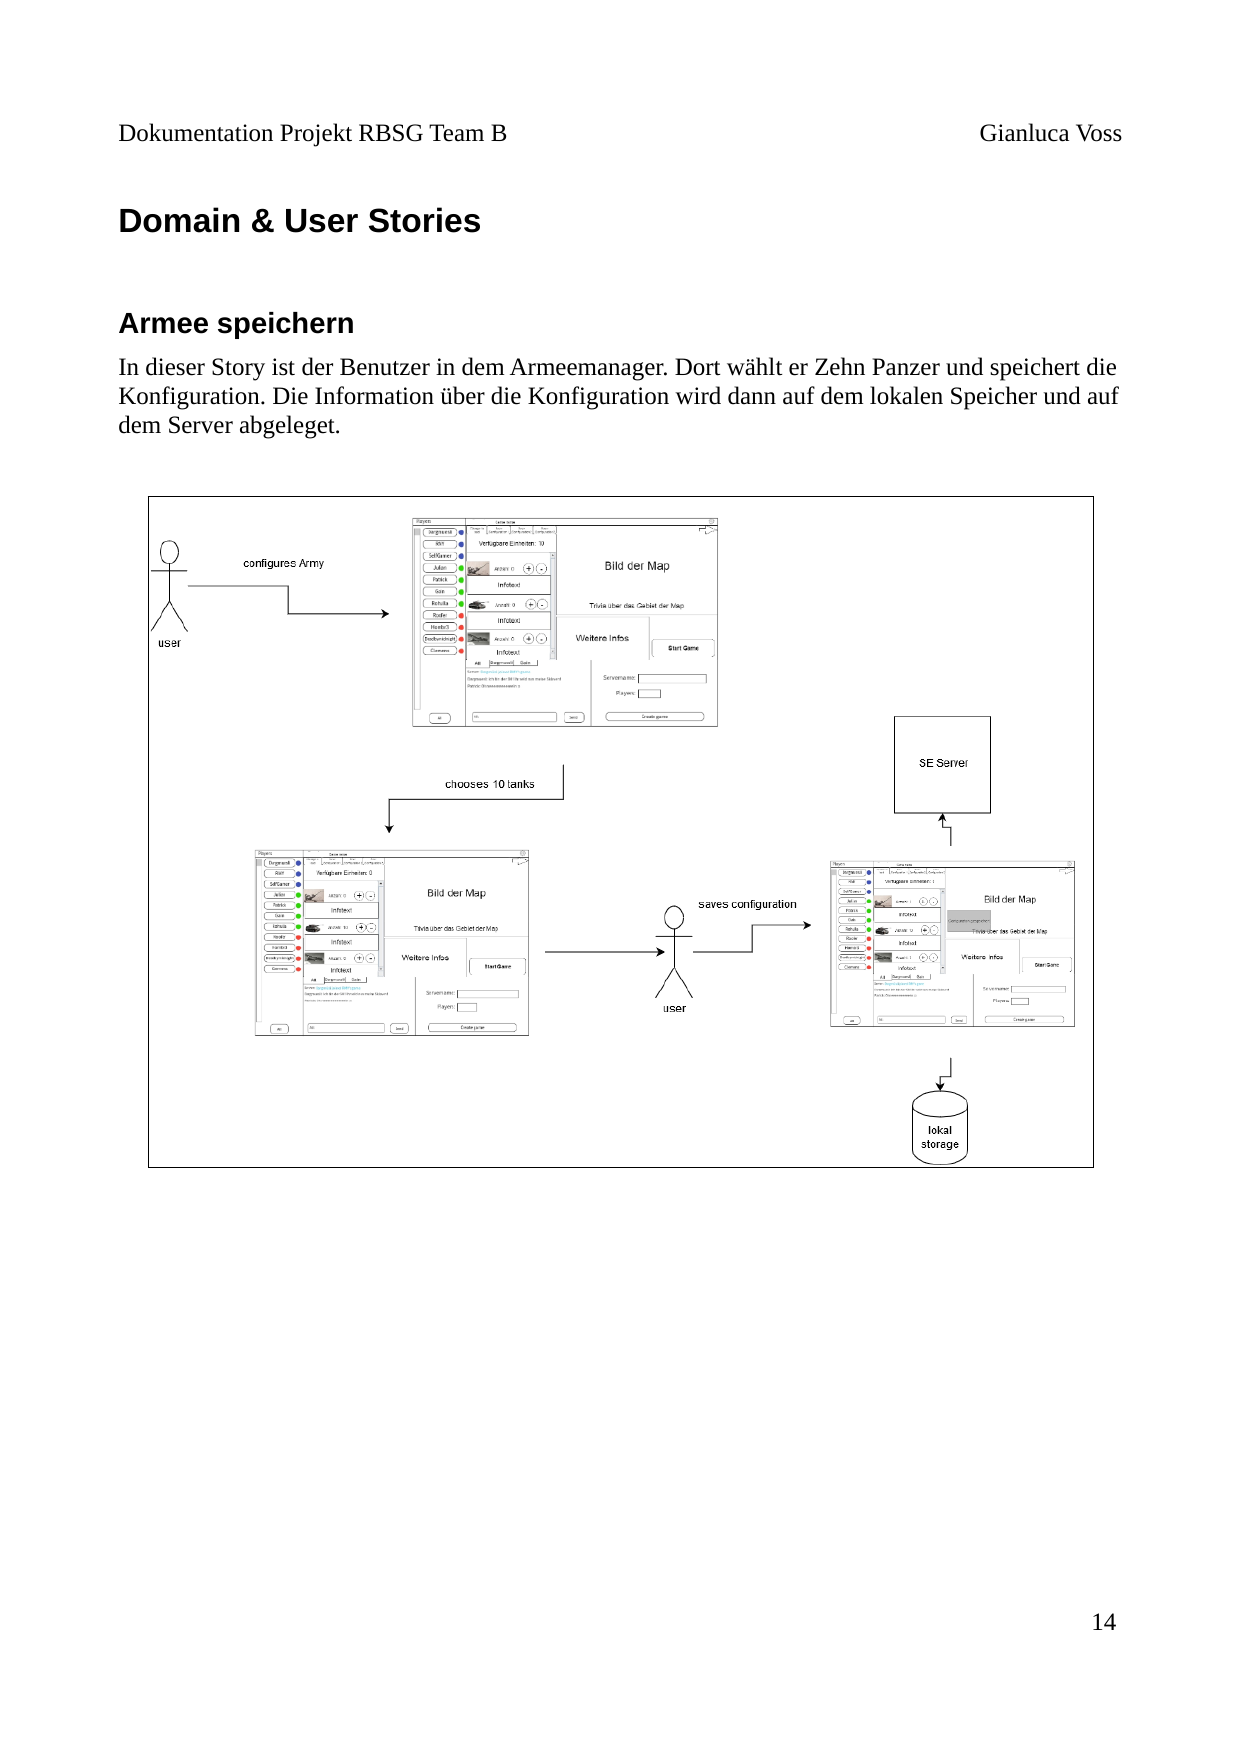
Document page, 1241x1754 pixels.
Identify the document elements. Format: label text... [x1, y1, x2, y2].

subtitle Domain & User Stories [118, 201, 1122, 240]
subtitle Armee speichern [118, 306, 1122, 340]
picture [150, 499, 1090, 1165]
text In dieser Story ist der Benutzer in dem Armeemanager. Dort wählt er Zehn Panzer und speichert die Konfiguration. Die Information über die Konfiguration wird dann auf dem lokalen Speicher und auf dem Server abgeleget. [118, 352, 1122, 438]
